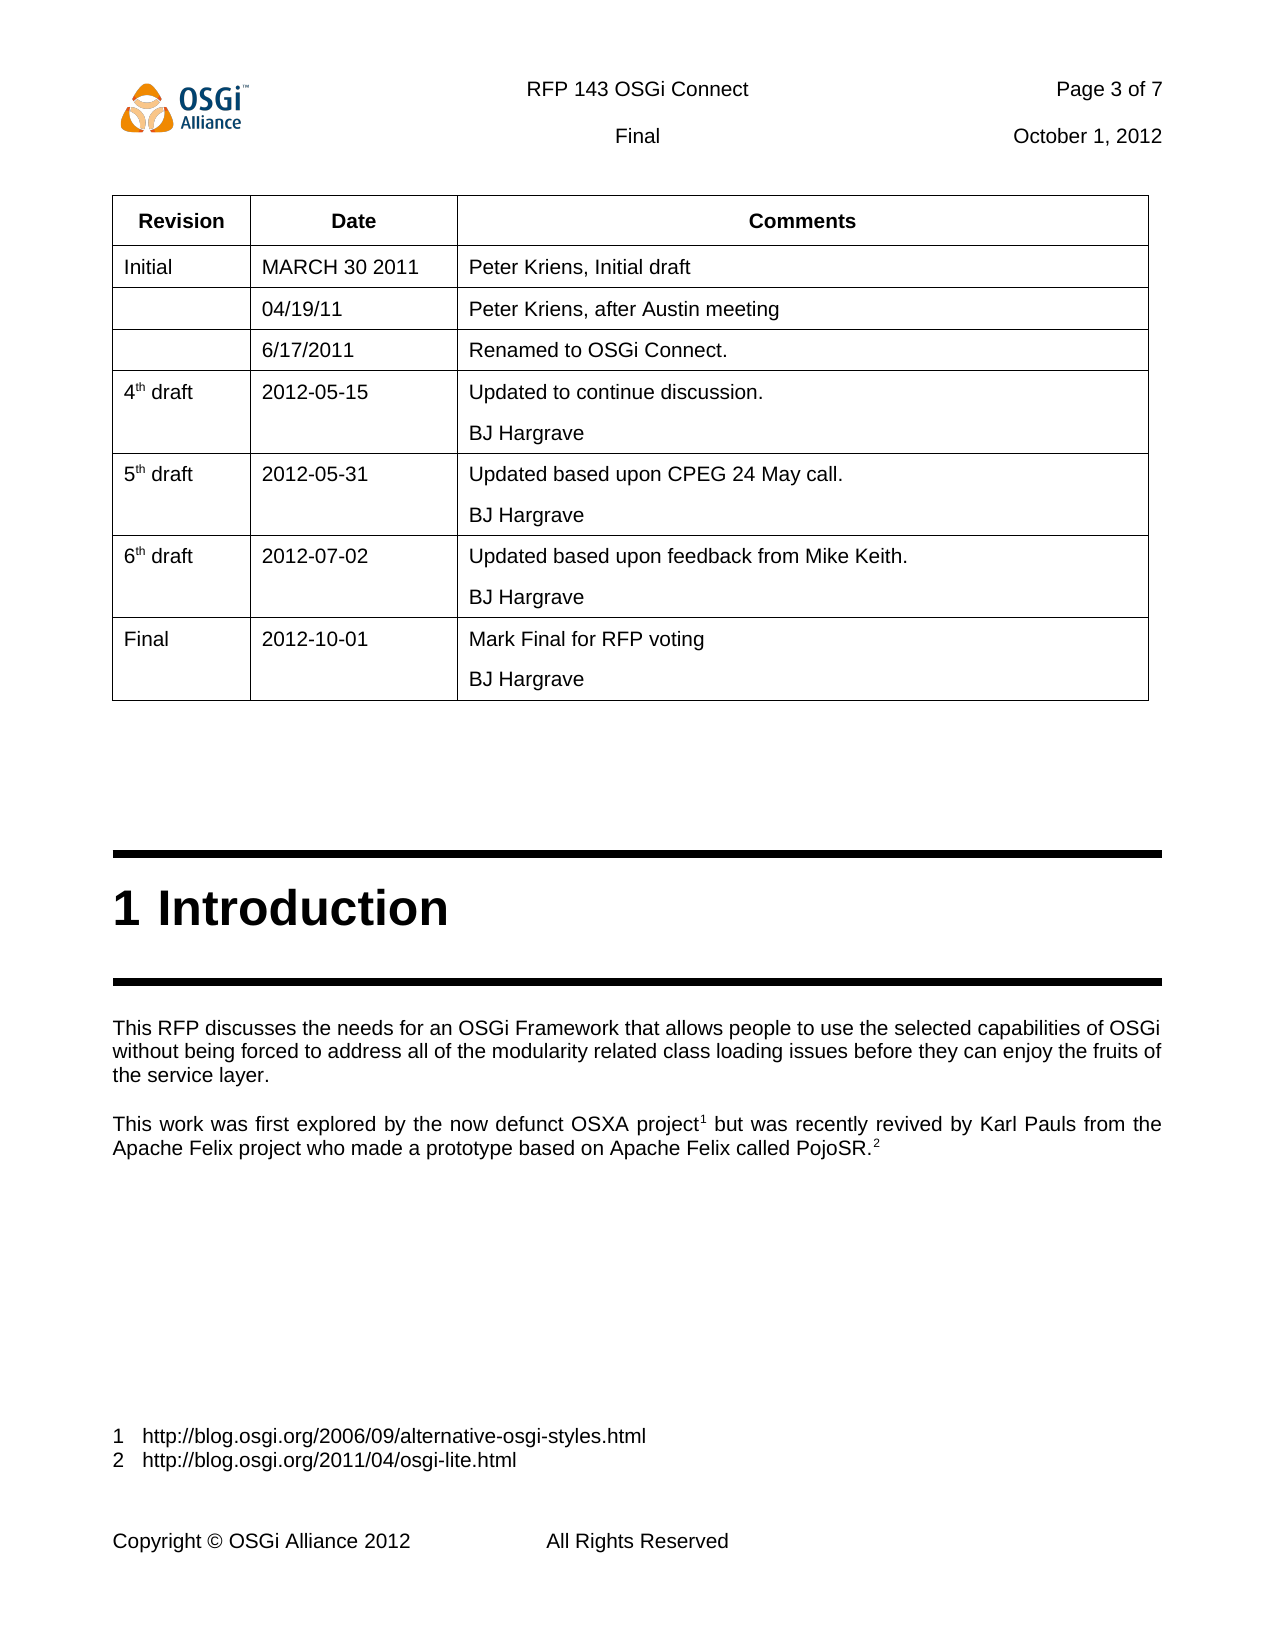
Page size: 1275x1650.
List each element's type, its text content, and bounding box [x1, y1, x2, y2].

table_cell 2012-10-01 [251, 618, 457, 699]
table_cell Peter Kriens, after Austin meeting [458, 288, 1148, 329]
table_cell Final [113, 618, 250, 699]
table_cell Renamed to OSGi Connect. [458, 330, 1148, 370]
table_cell 2012-07-02 [251, 536, 457, 617]
table_cell 4th draft [113, 371, 250, 453]
subtitle Introduction [112, 851, 1162, 986]
table_cell [113, 330, 250, 370]
table_header Revision [113, 196, 250, 245]
table_cell Initial [113, 246, 250, 287]
table_header Date [251, 196, 457, 245]
text http://blog.osgi.org/2006/09/alternative-osgi-styles.html [112, 1423, 1162, 1447]
text http://blog.osgi.org/2011/04/osgi-lite.html [112, 1447, 1162, 1471]
table_cell Updated based upon CPEG 24 May call. BJ Hargrave [458, 454, 1148, 535]
table_cell 04/19/11 [251, 288, 457, 329]
text This RFP discusses the needs for an OSGi Framework that allows people to use the selected capabilities of OSGi without being forced to address all of the modularity related class loading issues before they can enjoy the fruits of the service layer. [112, 1015, 1162, 1087]
table_cell Updated based upon feedback from Mike Keith. BJ Hargrave [458, 536, 1148, 617]
table_cell 6th draft [113, 536, 250, 617]
picture [113, 76, 257, 140]
table_cell Updated to continue discussion. BJ Hargrave [458, 371, 1148, 453]
table_cell 2012-05-15 [251, 371, 457, 453]
table_cell Mark Final for RFP voting BJ Hargrave [458, 618, 1148, 699]
table_cell 5th draft [113, 454, 250, 535]
text This work was first explored by the now defunct OSXA project but was recently revived by Karl Pauls from the Apache Felix project who made a prototype based on Apache Felix called PojoSR. [112, 1112, 1162, 1160]
table_cell 6/17/2011 [251, 330, 457, 370]
table_cell Peter Kriens, Initial draft [458, 246, 1148, 287]
table_cell MARCH 30 2011 [251, 246, 457, 287]
table_cell 2012-05-31 [251, 454, 457, 535]
table_header Comments [458, 196, 1148, 245]
table_cell [113, 288, 250, 329]
